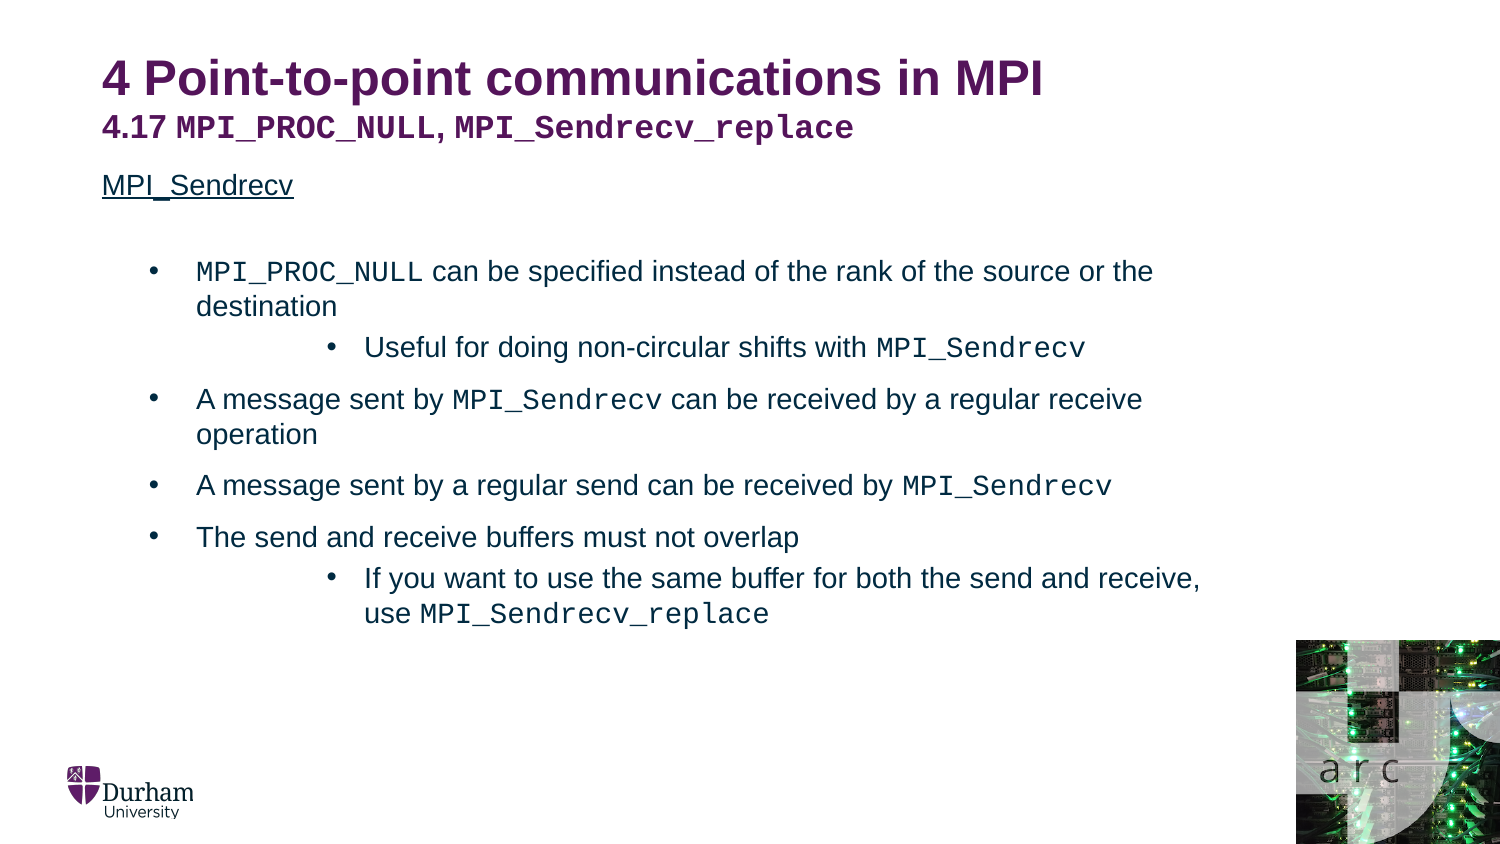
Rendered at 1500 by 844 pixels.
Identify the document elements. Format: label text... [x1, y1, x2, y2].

picture [67, 766, 193, 819]
title 4 Point-to-point communications in MPI 4.17 MPI_PROC_NULL, MPI_Sendrecv_replace [101, 45, 1399, 167]
list MPI_Sendrecv MPI_PROC_NULL can be specified instead of the rank of the source or the destination Useful for doing non-circular shifts with MPI_Sendrecv A message sent by MPI_Sendrecv can be received by a regular receive operation A message sent by a regular send can be received by MPI_Sendrecv The send and receive buffers must not overlap If you want to use the same buffer for both the send and receive, use MPI_Sendrecv_replace [101, 166, 1215, 751]
picture [1296, 640, 1500, 844]
